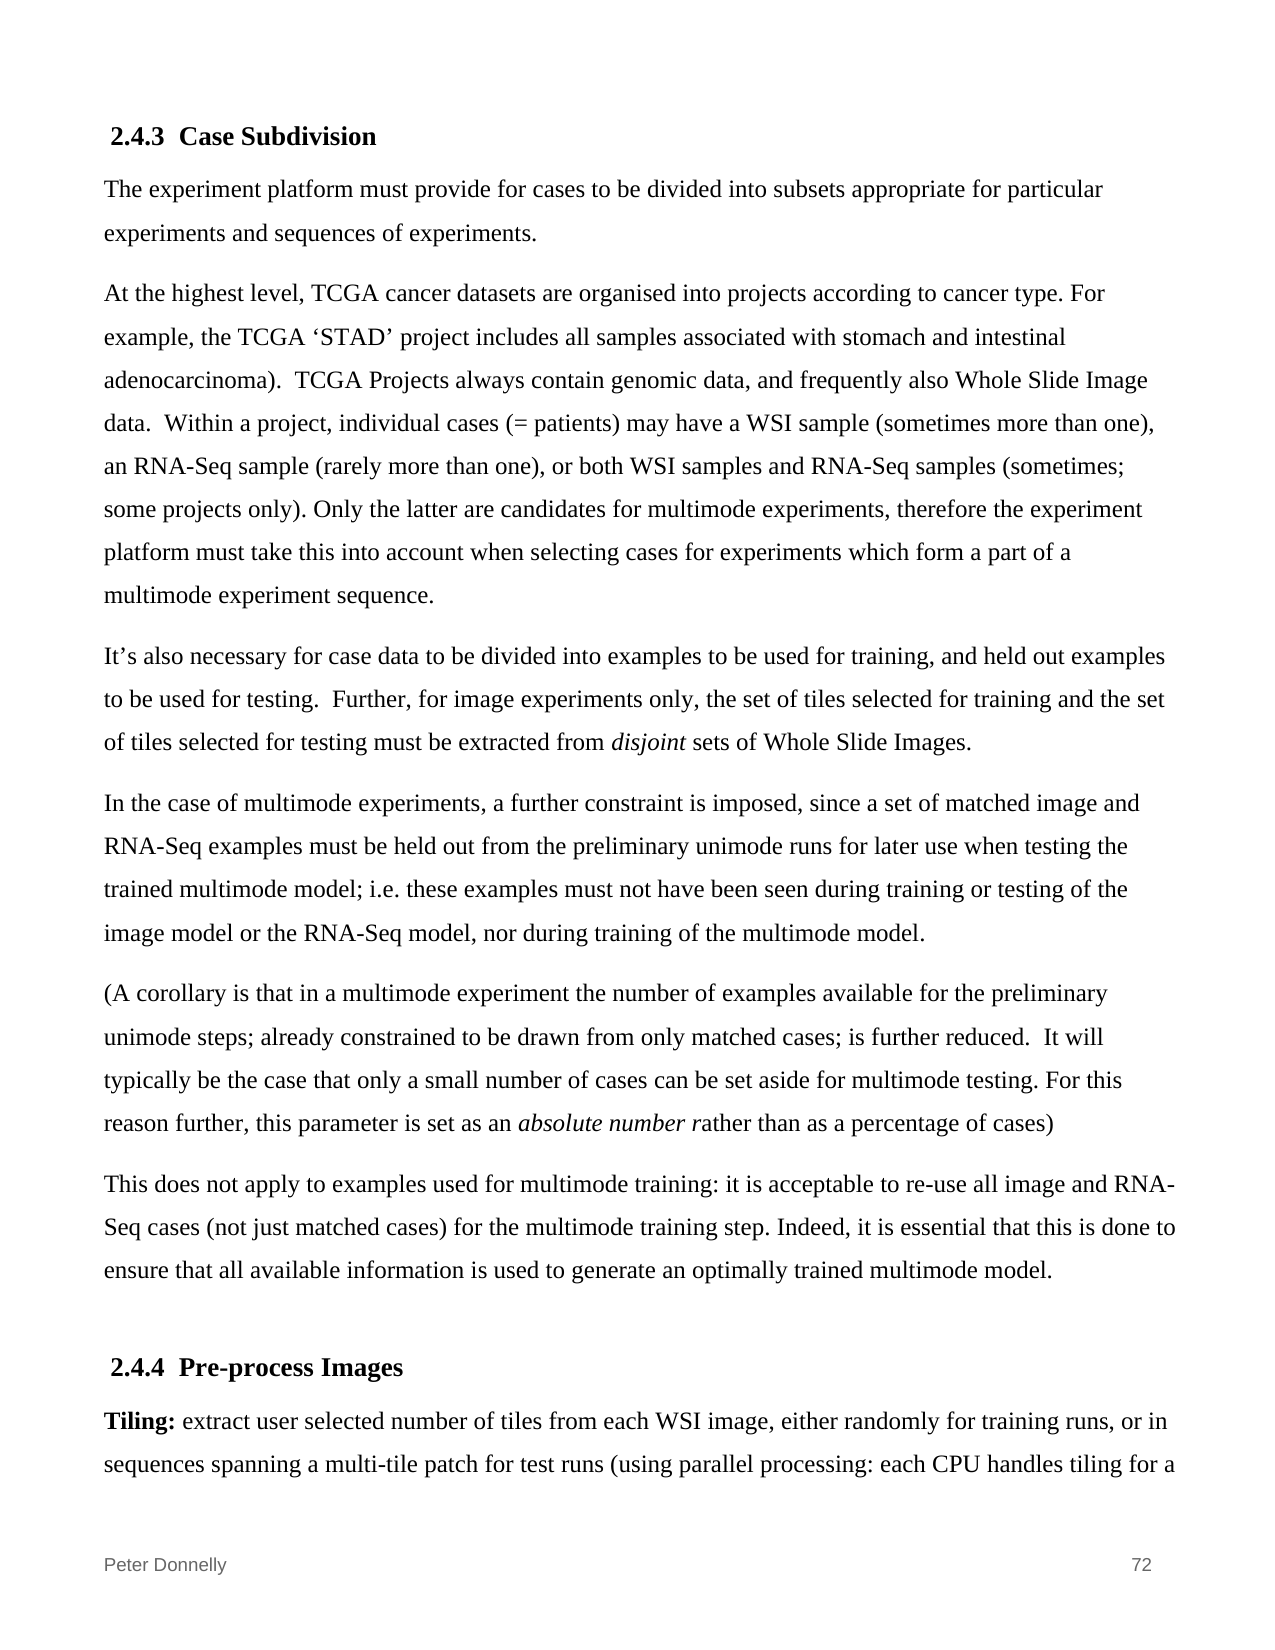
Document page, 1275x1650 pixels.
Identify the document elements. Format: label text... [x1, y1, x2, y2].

subtitle Pre-process Images [103, 1351, 1181, 1382]
text In the case of multimode experiments, a further constraint is imposed, since a set of matched image and RNA-Seq examples must be held out from the preliminary unimode runs for later use when testing the trained multimode model; i.e. these examples must not have been seen during training or testing of the image model or the RNA-Seq model, nor during training of the multimode model. [103, 788, 1181, 946]
text It’s also necessary for case data to be divided into examples to be used for training, and held out examples to be used for testing. Further, for image experiments only, the set of tiles selected for training and the set of tiles selected for testing must be extracted from disjoint sets of Whole Slide Images. [103, 641, 1181, 756]
text The experiment platform must provide for cases to be divided into subsets appropriate for particular experiments and sequences of experiments. [103, 174, 1181, 246]
text This does not apply to examples used for multimode training: it is acceptable to re-use all image and RNA-Seq cases (not just matched cases) for the multimode training step. Indeed, it is essential that this is done to ensure that all available information is used to generate an optimally trained multimode model. [103, 1169, 1181, 1284]
subtitle Case Subdivision [103, 120, 1181, 151]
text At the highest level, TCGA cancer datasets are organised into projects according to cancer type. For example, the TCGA ‘STAD’ project includes all samples associated with stomach and intestinal adenocarcinoma). TCGA Projects always contain genomic data, and frequently also Whole Slide Image data. Within a project, individual cases (= patients) may have a WSI sample (sometimes more than one), an RNA-Seq sample (rarely more than one), or both WSI samples and RNA-Seq samples (sometimes; some projects only). Only the latter are candidates for multimode experiments, therefore the experiment platform must take this into account when selecting cases for experiments which form a part of a multimode experiment sequence. [103, 278, 1181, 609]
text Tiling: extract user selected number of tiles from each WSI image, either randomly for training runs, or in sequences spanning a multi-tile patch for test runs (using parallel processing: each CPU handles tiling for a [103, 1406, 1181, 1478]
text (A corollary is that in a multimode experiment the number of examples available for the preliminary unimode steps; already constrained to be drawn from only matched cases; is further reduced. It will typically be the case that only a small number of cases can be set aside for multimode testing. For this reason further, this parameter is set as an absolute number rather than as a percentage of cases) [103, 978, 1181, 1137]
